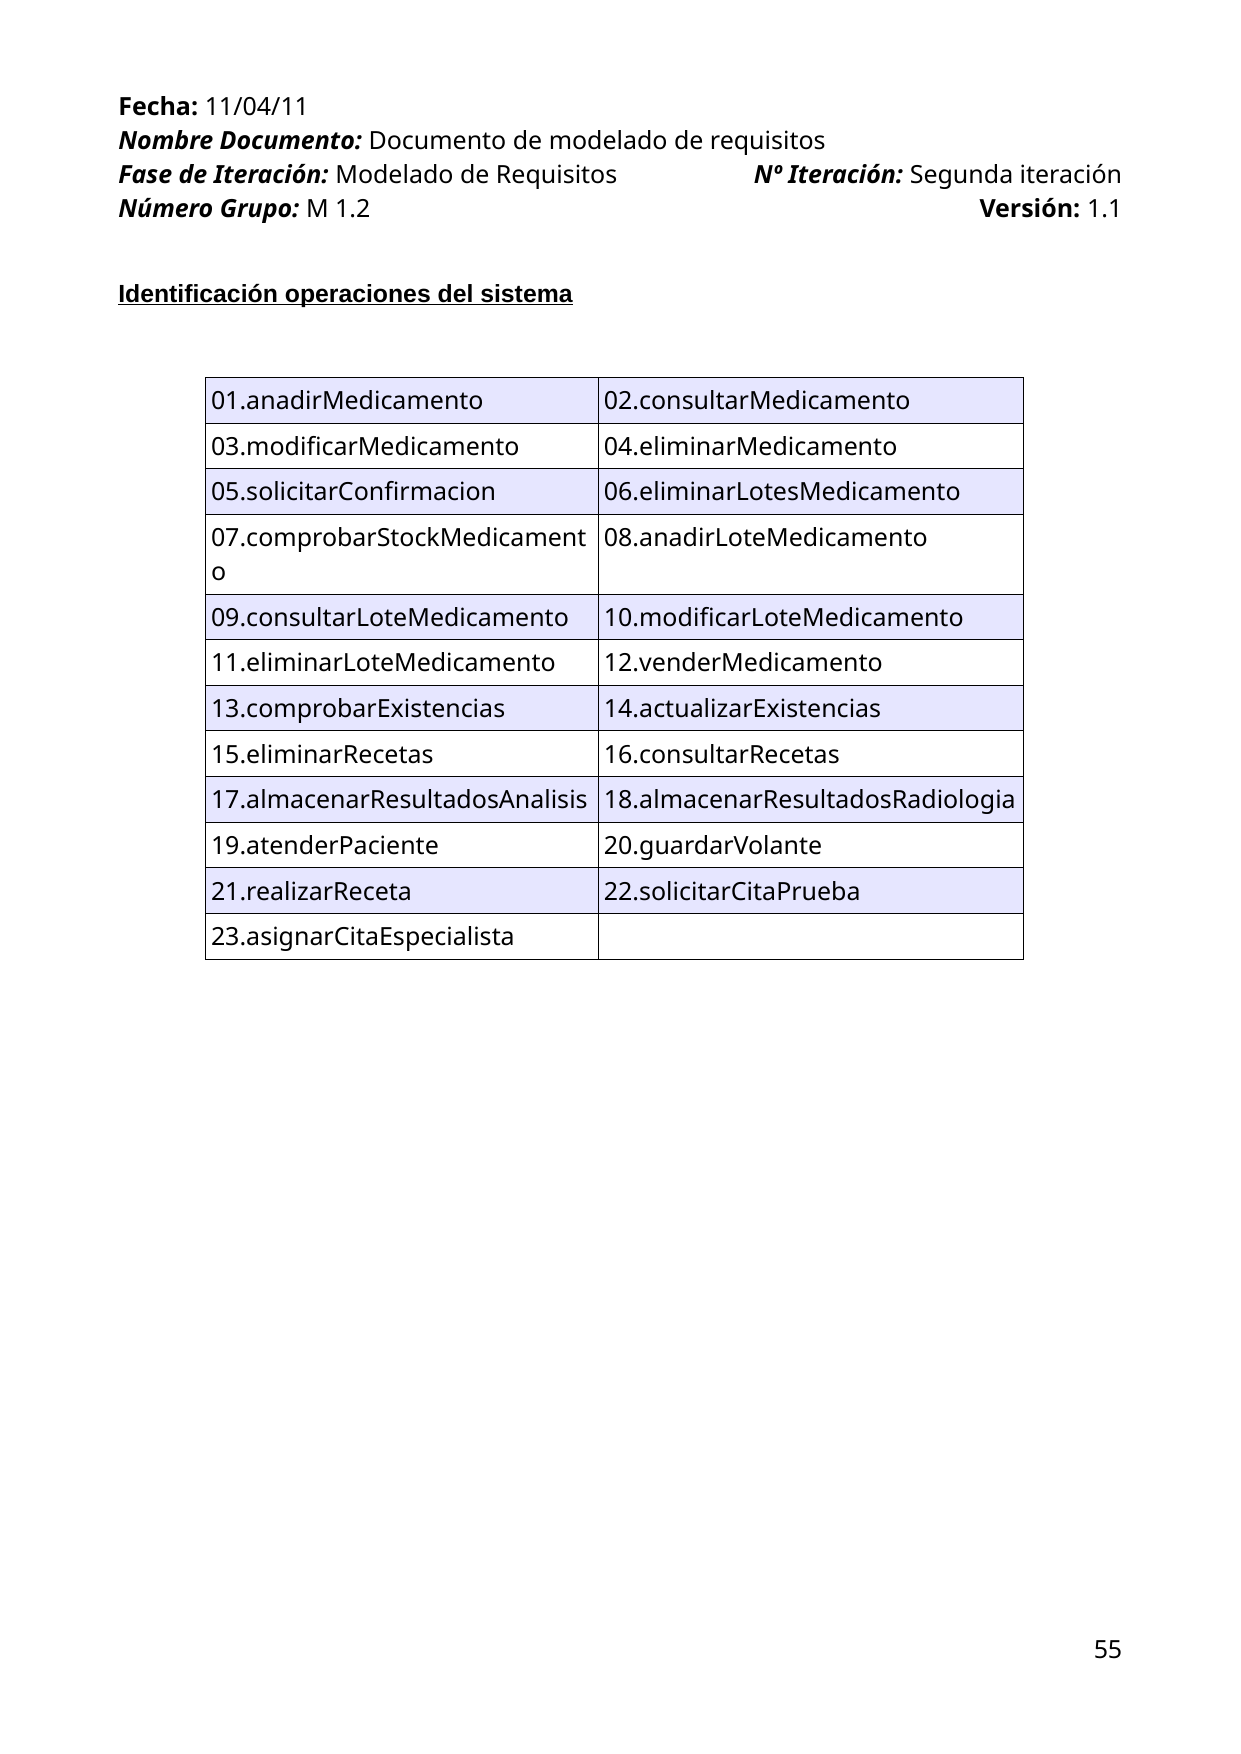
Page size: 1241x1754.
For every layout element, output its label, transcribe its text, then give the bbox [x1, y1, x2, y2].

table_cell 21.realizarReceta [206, 868, 598, 913]
table_cell 15.eliminarRecetas [206, 731, 598, 776]
table_cell 12.venderMedicamento [599, 640, 1023, 685]
table_cell [599, 914, 1023, 958]
table_cell 09.consultarLoteMedicamento [206, 595, 598, 639]
table_cell 16.consultarRecetas [599, 731, 1023, 776]
table_cell 14.actualizarExistencias [599, 686, 1023, 730]
table_cell 23.asignarCitaEspecialista [206, 914, 598, 958]
table_cell 11.eliminarLoteMedicamento [206, 640, 598, 685]
table_cell 17.almacenarResultadosAnalisis [206, 777, 598, 822]
table_cell 06.eliminarLotesMedicamento [599, 469, 1023, 514]
table_cell 07.comprobarStockMedicamento [206, 515, 598, 593]
table_cell 05.solicitarConfirmacion [206, 469, 598, 514]
table_cell 10.modificarLoteMedicamento [599, 595, 1023, 639]
table_header 02.consultarMedicamento [599, 378, 1023, 423]
table_cell 20.guardarVolante [599, 823, 1023, 867]
table_cell 18.almacenarResultadosRadiologia [599, 777, 1023, 822]
subtitle Identificación operaciones del sistema [118, 279, 1122, 308]
table_cell 08.anadirLoteMedicamento [599, 515, 1023, 593]
table_cell 03.modificarMedicamento [206, 424, 598, 468]
table_cell 13.comprobarExistencias [206, 686, 598, 730]
table_header 01.anadirMedicamento [206, 378, 598, 423]
table_cell 22.solicitarCitaPrueba [599, 868, 1023, 913]
table_cell 19.atenderPaciente [206, 823, 598, 867]
table_cell 04.eliminarMedicamento [599, 424, 1023, 468]
